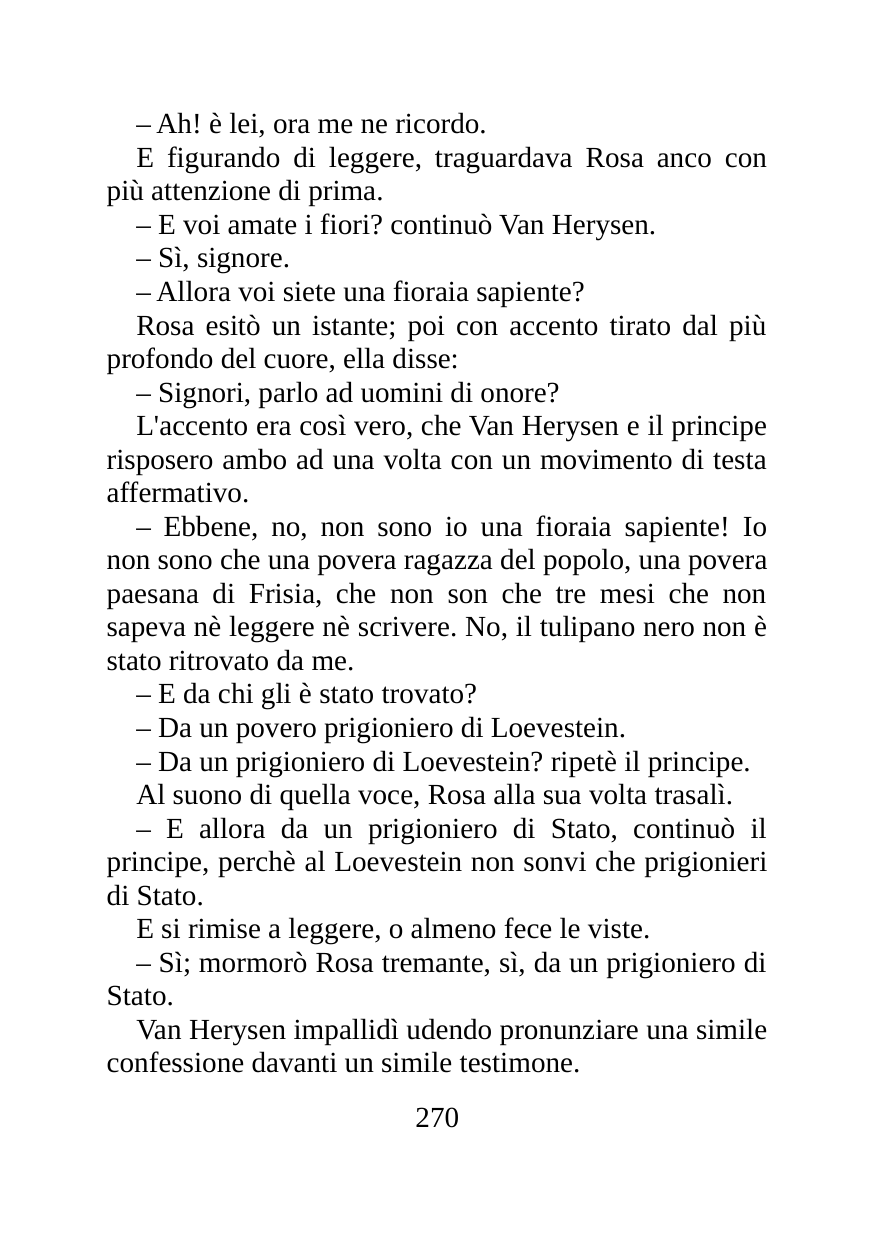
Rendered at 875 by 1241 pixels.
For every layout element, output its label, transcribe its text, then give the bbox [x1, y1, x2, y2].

text L'accento era così vero, che Van Herysen e il principe risposero ambo ad una volta con un movimento di testa affermativo. [106, 408, 768, 509]
text ‒ Da un povero prigioniero di Loevestein. [106, 710, 768, 744]
text Rosa esitò un istante; poi con accento tirato dal più profondo del cuore, ella disse: [106, 308, 768, 375]
text ‒ E allora da un prigioniero di Stato, continuò il principe, perchè al Loevestein non sonvi che prigionieri di Stato. [106, 811, 768, 911]
text ‒ Sì; mormorò Rosa tremante, sì, da un prigioniero di Stato. [106, 945, 768, 1012]
text ‒ E da chi gli è stato trovato? [106, 677, 768, 710]
text ‒ Ebbene, no, non sono io una fioraia sapiente! Io non sono che una povera ragazza del popolo, una povera paesana di Frisia, che non son che tre mesi che non sapeva nè leggere nè scrivere. No, il tulipano nero non è stato ritrovato da me. [106, 509, 768, 677]
text Al suono di quella voce, Rosa alla sua volta trasalì. [106, 777, 768, 811]
text ‒ Signori, parlo ad uomini di onore? [106, 375, 768, 408]
text ‒ Allora voi siete una fioraia sapiente? [106, 274, 768, 308]
text ‒ Da un prigioniero di Loevestein? ripetè il principe. [106, 744, 768, 777]
text ‒ E voi amate i fiori? continuò Van Herysen. [106, 207, 768, 241]
text E figurando di leggere, traguardava Rosa anco con più attenzione di prima. [106, 140, 768, 207]
text ‒ Ah! è lei, ora me ne ricordo. [106, 106, 768, 140]
text ‒ Sì, signore. [106, 241, 768, 274]
text E si rimise a leggere, o almeno fece le viste. [106, 911, 768, 945]
text Van Herysen impallidì udendo pronunziare una simile confessione davanti un simile testimone. [106, 1012, 768, 1079]
